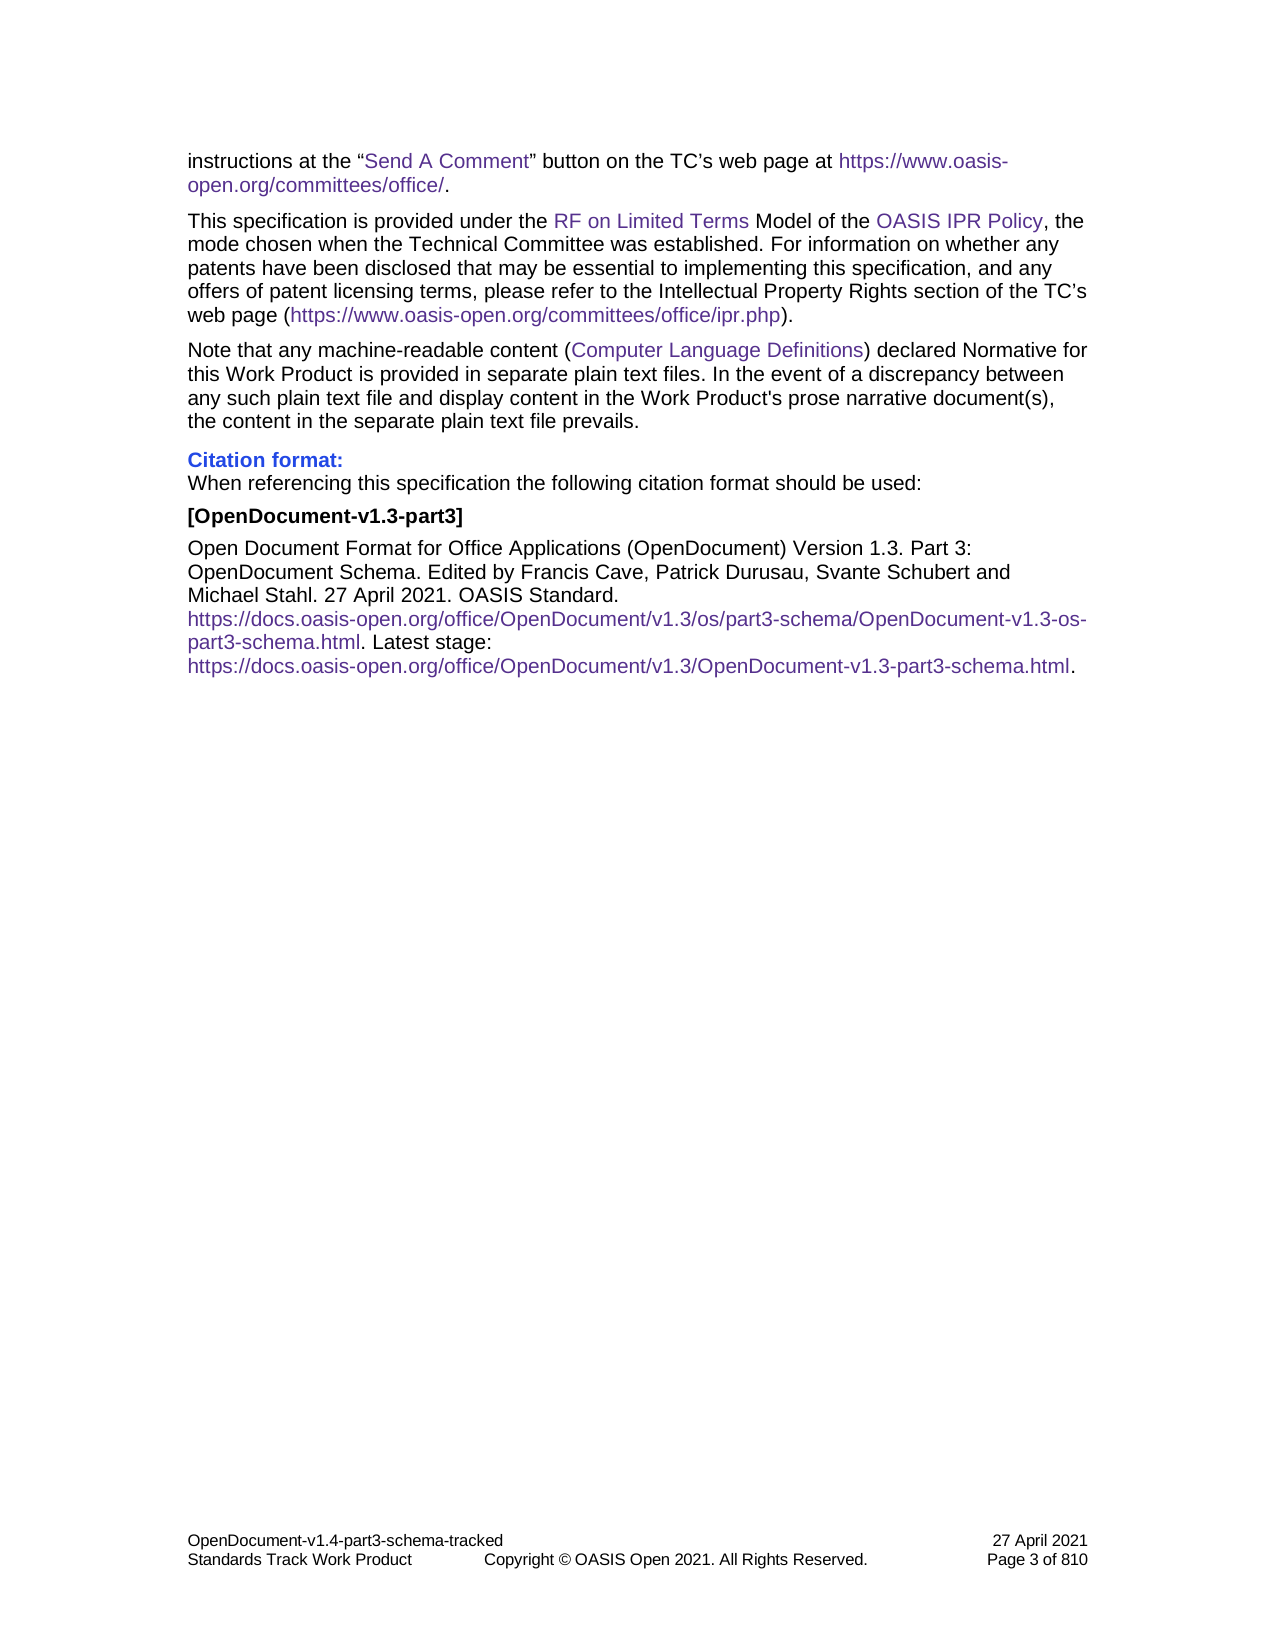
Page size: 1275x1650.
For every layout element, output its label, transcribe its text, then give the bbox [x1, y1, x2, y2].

text instructions at the “Send A Comment” button on the TC’s web page at https://www.oasis-open.org/committees/office/. [187, 150, 1088, 197]
title When referencing this specification the following citation format should be used: [187, 472, 1088, 495]
text Open Document Format for Office Applications (OpenDocument) Version 1.3. Part 3: OpenDocument Schema. Edited by Francis Cave, Patrick Durusau, Svante Schubert and Michael Stahl. 27 April 2021. OASIS Standard. https://docs.oasis-open.org/office/OpenDocument/v1.3/os/part3-schema/OpenDocument-v1.3-os-part3-schema.html. Latest stage: https://docs.oasis-open.org/office/OpenDocument/v1.3/OpenDocument-v1.3-part3-schema.html. [187, 537, 1088, 678]
title Citation format: [187, 448, 1088, 472]
text Note that any machine-readable content (Computer Language Definitions) declared Normative for this Work Product is provided in separate plain text files. In the event of a discrepancy between any such plain text file and display content in the Work Product's prose narrative document(s), the content in the separate plain text file prevails. [187, 339, 1088, 433]
text This specification is provided under the RF on Limited Terms Model of the OASIS IPR Policy, the mode chosen when the Technical Committee was established. For information on whether any patents have been disclosed that may be essential to implementing this specification, and any offers of patent licensing terms, please refer to the Intellectual Property Rights section of the TC’s web page (https://www.oasis-open.org/committees/office/ipr.php). [187, 209, 1088, 327]
title [OpenDocument-v1.3-part3] [187, 504, 1088, 528]
